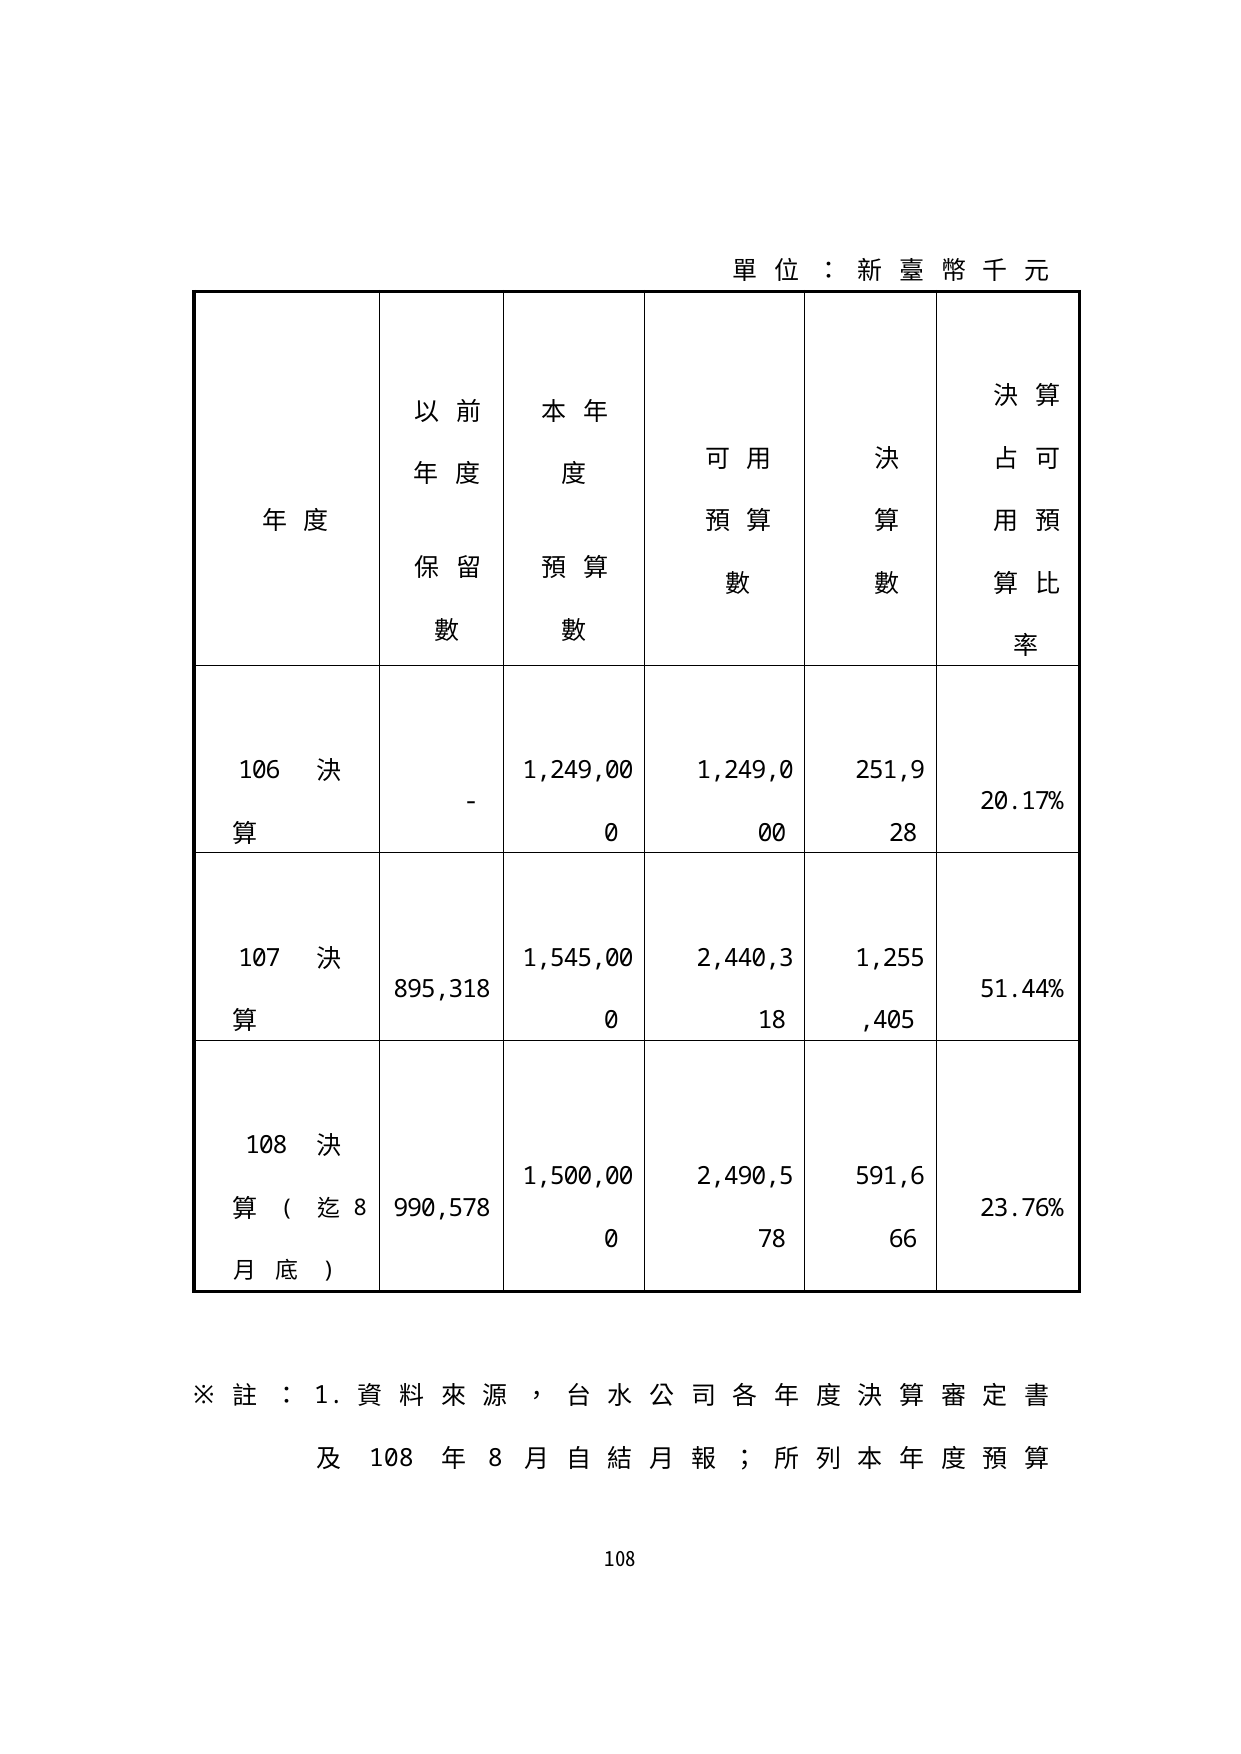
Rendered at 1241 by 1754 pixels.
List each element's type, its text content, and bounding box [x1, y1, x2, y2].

table_cell 1,249,000 [504, 666, 644, 852]
text 單位：新臺幣千元 [183, 227, 1058, 290]
table_header 可用預算數 [645, 293, 804, 665]
table_cell 107 決算 [196, 853, 379, 1040]
table_cell 108決算(迄8月底) [196, 1041, 379, 1290]
table_cell - [380, 666, 503, 852]
table_header 以前年度 保留數 [380, 293, 503, 665]
table_cell 591,666 [805, 1041, 936, 1290]
table_cell 1,255,405 [805, 853, 936, 1040]
table_cell 2,440,318 [645, 853, 804, 1040]
table_cell 106 決算 [196, 666, 379, 852]
table_cell 1,500,000 [504, 1041, 644, 1290]
table_cell 1,249,000 [645, 666, 804, 852]
table_cell 51.44% [937, 853, 1078, 1040]
table_cell 23.76% [937, 1041, 1078, 1290]
table_cell 20.17% [937, 666, 1078, 852]
table_header 年度 [196, 293, 379, 665]
table_cell 990,578 [380, 1041, 503, 1290]
table_cell 895,318 [380, 853, 503, 1040]
table_header 本年度 預算數 [504, 293, 644, 665]
table_cell 251,928 [805, 666, 936, 852]
table_cell 1,545,000 [504, 853, 644, 1040]
table_header 決算占可用預算比率 [937, 293, 1078, 665]
text ※註：1.資料來源，台水公司各年度決算審定書及108年8月自結月報；所列本年度預算 [183, 1352, 1058, 1477]
table_cell 2,490,578 [645, 1041, 804, 1290]
table_header 決算數 [805, 293, 936, 665]
